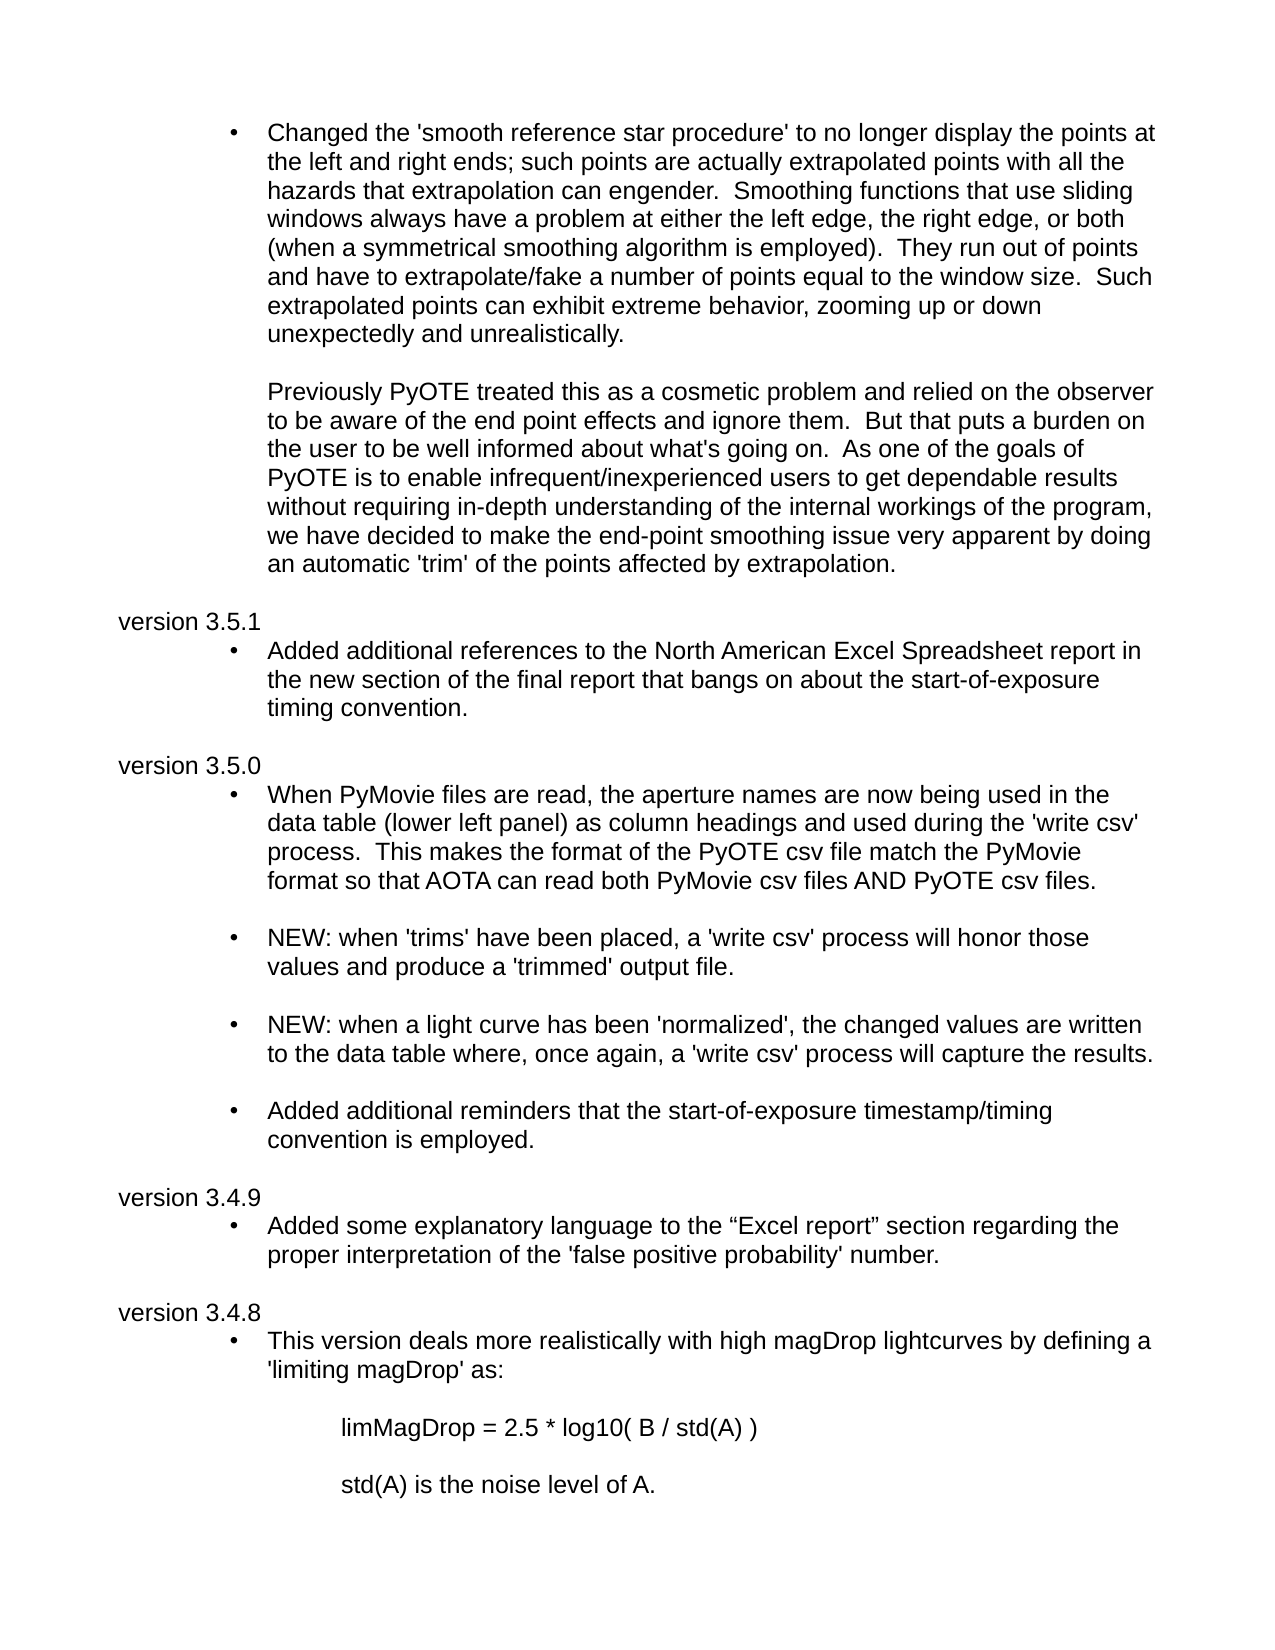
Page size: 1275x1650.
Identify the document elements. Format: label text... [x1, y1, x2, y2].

text version 3.4.8 [118, 1298, 1157, 1326]
list NEW: when a light curve has been 'normalized', the changed values are written to the data table where, once again, a 'write csv' process will capture the results. [229, 1010, 1157, 1096]
list Changed the 'smooth reference star procedure' to no longer display the points at the left and right ends; such points are actually extrapolated points with all the hazards that extrapolation can engender. Smoothing functions that use sliding windows always have a problem at either the left edge, the right edge, or both (when a symmetrical smoothing algorithm is employed). They run out of points and have to extrapolate/fake a number of points equal to the window size. Such extrapolated points can exhibit extreme behavior, zooming up or down unexpectedly and unrealistically. Previously PyOTE treated this as a cosmetic problem and relied on the observer to be aware of the end point effects and ignore them. But that puts a burden on the user to be well informed about what's going on. As one of the goals of PyOTE is to enable infrequent/inexperienced users to get dependable results without requiring in-depth understanding of the internal workings of the program, we have decided to make the end-point smoothing issue very apparent by doing an automatic 'trim' of the points affected by extrapolation. [229, 118, 1157, 607]
text version 3.5.1 [118, 607, 1157, 636]
list This version deals more realistically with high magDrop lightcurves by defining a 'limiting magDrop' as: limMagDrop = 2.5 * log10( B / std(A) ) std(A) is the noise level of A. [229, 1326, 1157, 1499]
text version 3.5.0 [118, 751, 1157, 779]
text version 3.4.9 [118, 1182, 1157, 1211]
list Added some explanatory language to the “Excel report” section regarding the proper interpretation of the 'false positive probability' number. [229, 1211, 1157, 1298]
list Added additional references to the North American Excel Spreadsheet report in the new section of the final report that bangs on about the start-of-exposure timing convention. [229, 636, 1157, 751]
list NEW: when 'trims' have been placed, a 'write csv' process will honor those values and produce a 'trimmed' output file. [229, 923, 1157, 1010]
list When PyMovie files are read, the aperture names are now being used in the data table (lower left panel) as column headings and used during the 'write csv' process. This makes the format of the PyOTE csv file match the PyMovie format so that AOTA can read both PyMovie csv files AND PyOTE csv files. [229, 779, 1157, 923]
list Added additional reminders that the start-of-exposure timestamp/timing convention is employed. [229, 1096, 1157, 1154]
